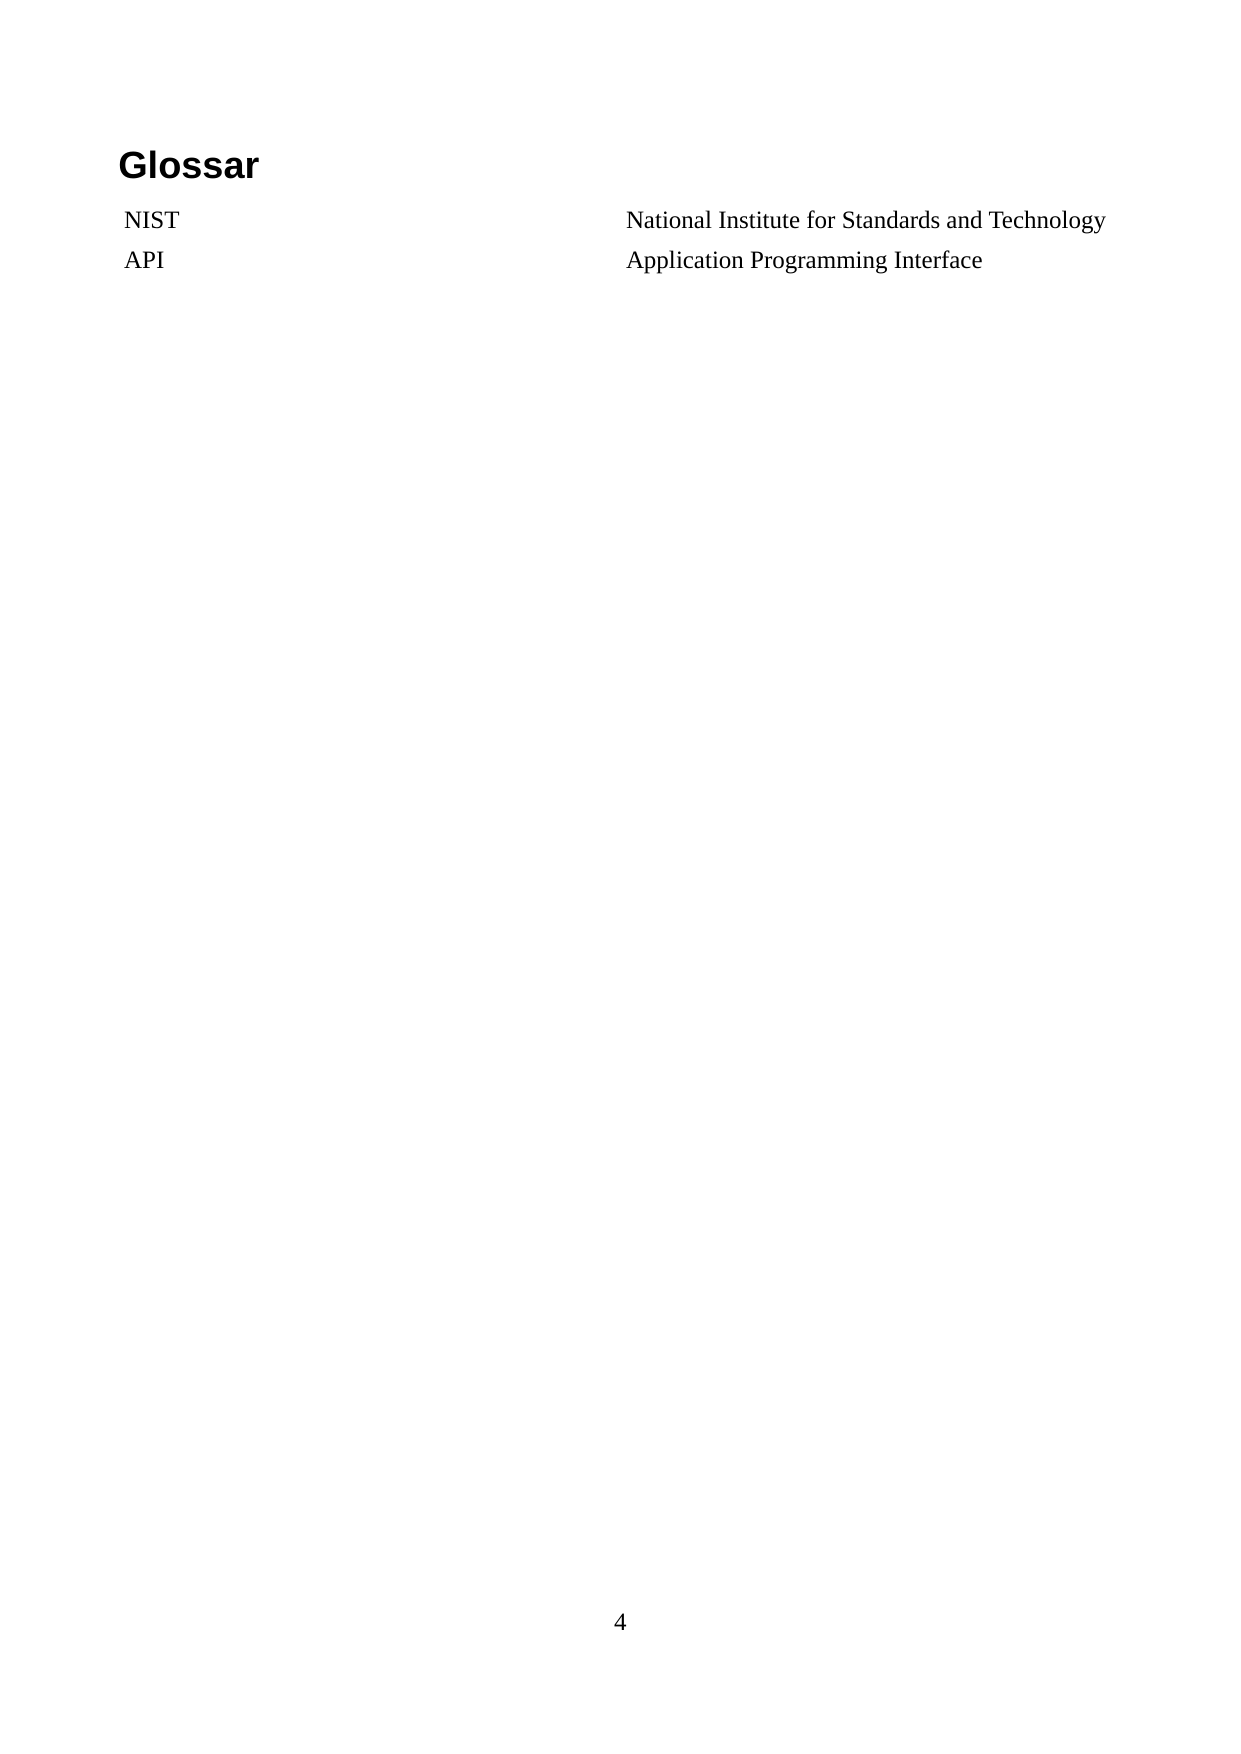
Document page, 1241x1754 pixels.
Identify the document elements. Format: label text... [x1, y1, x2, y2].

subtitle Glossar [118, 143, 1122, 187]
table_cell Application Programming Interface [620, 240, 1122, 280]
table_header National Institute for Standards and Technology [620, 199, 1122, 239]
table_header NIST [118, 199, 620, 239]
table_cell API [118, 240, 620, 280]
